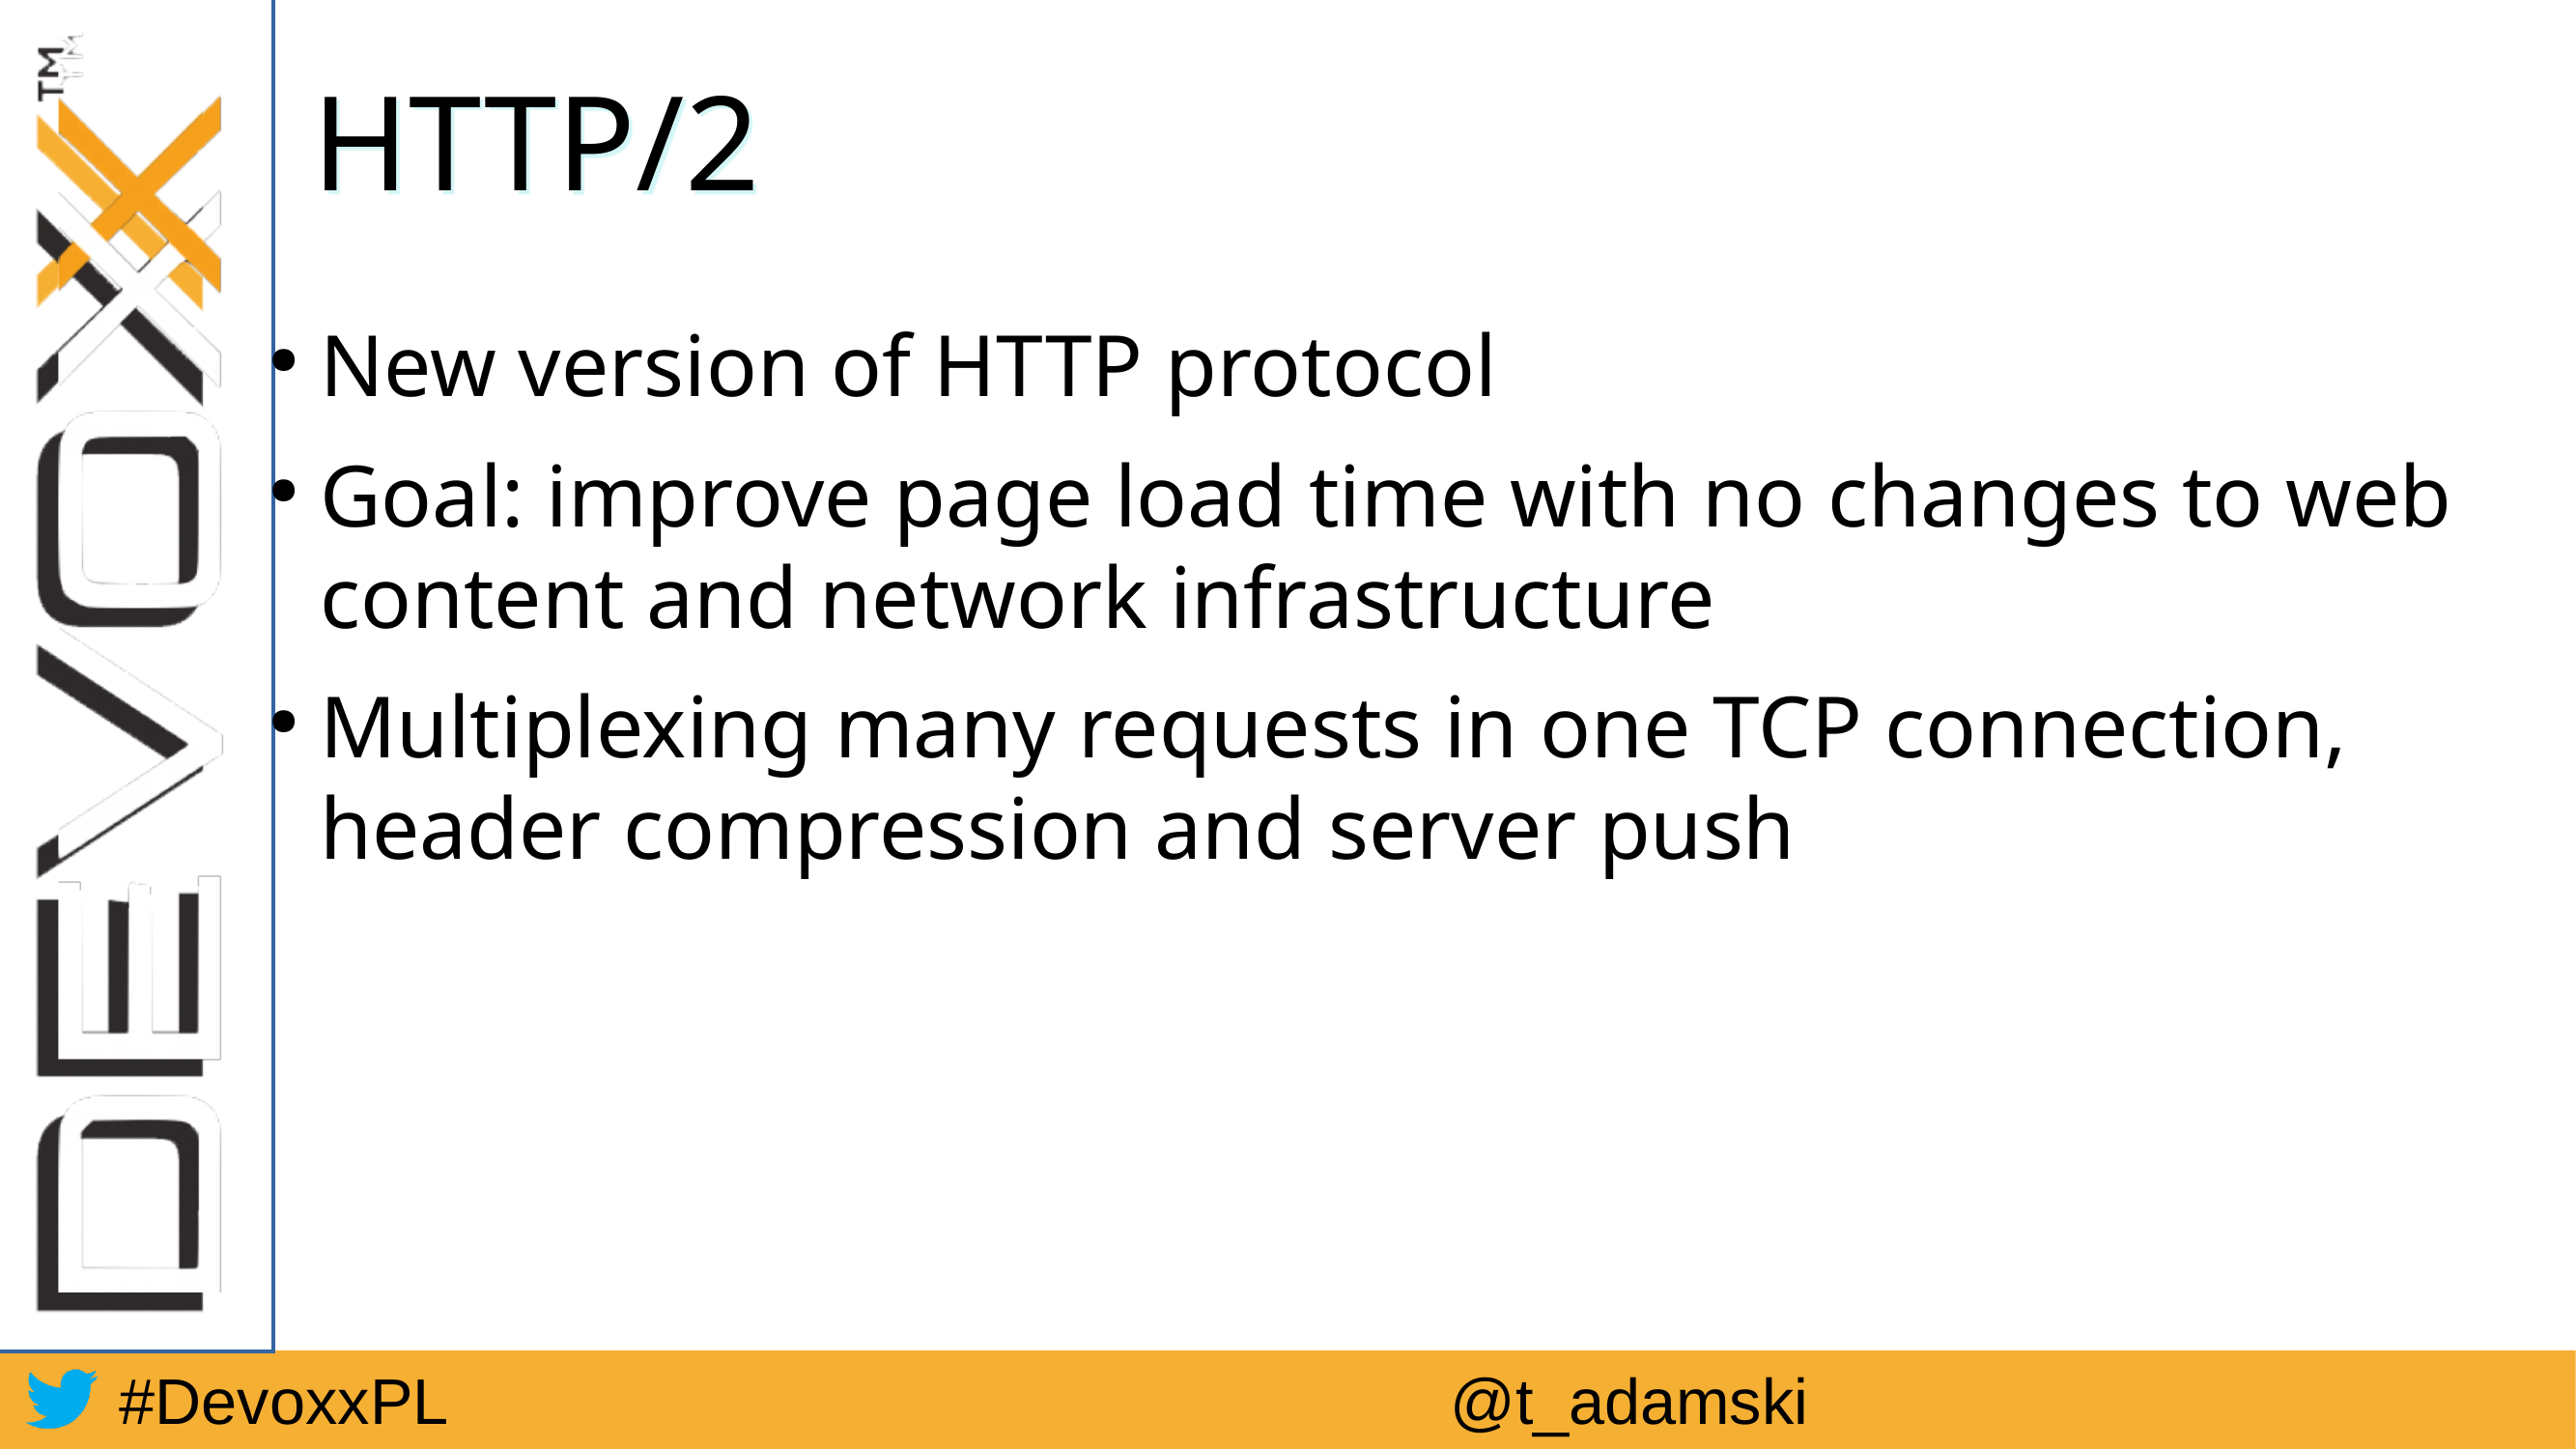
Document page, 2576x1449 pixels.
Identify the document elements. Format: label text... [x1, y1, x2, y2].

picture [59, 34, 223, 1292]
title HTTP/2 [312, 19, 2522, 258]
list New version of HTTP protocol Goal: improve page load time with no changes to web content and network infrastructure Multiplexing many requests in one TCP connection, header compression and server push [251, 311, 2526, 1333]
picture [0, 39, 220, 1350]
picture [0, 1353, 123, 1449]
